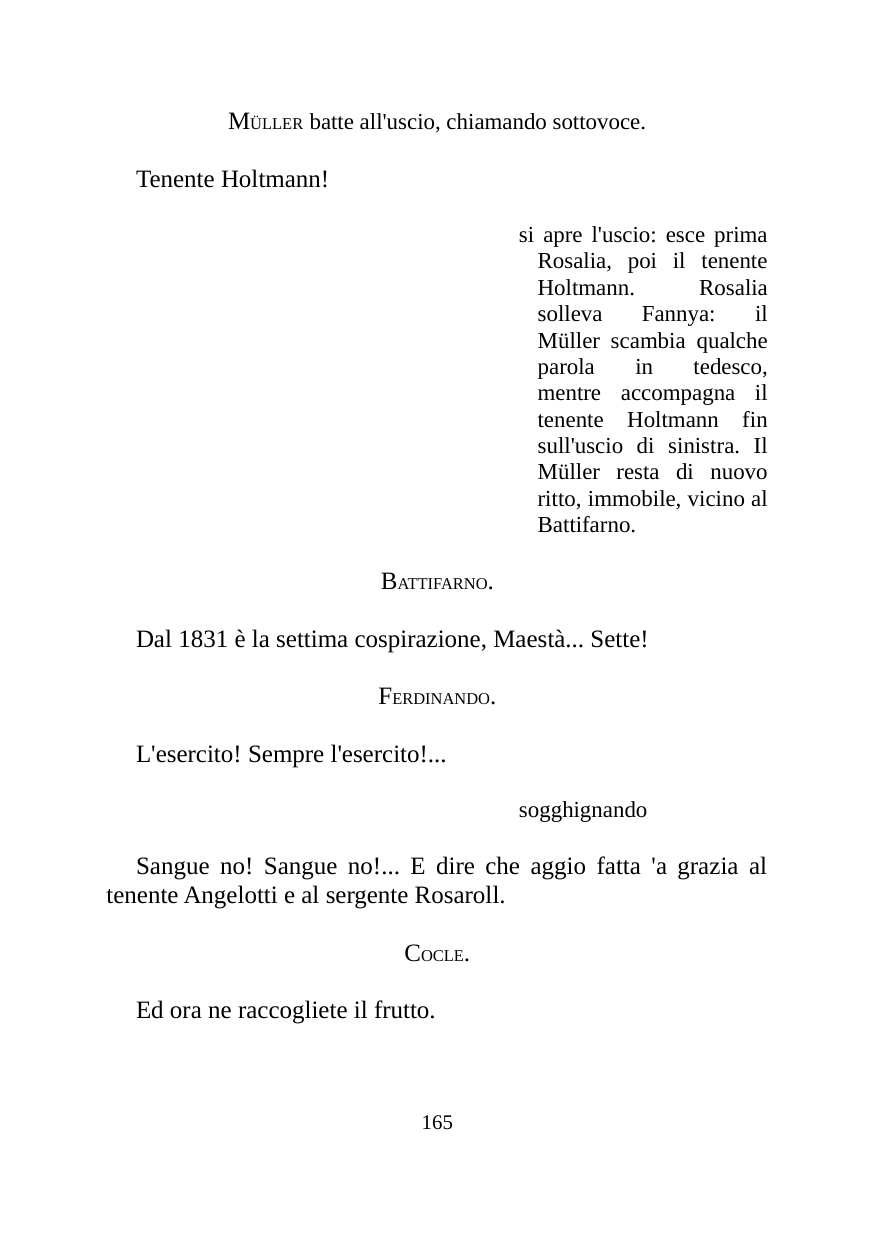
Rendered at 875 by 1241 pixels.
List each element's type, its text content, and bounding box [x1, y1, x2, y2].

text Battifarno. [106, 566, 768, 595]
text Ed ora ne raccogliete il frutto. [106, 995, 768, 1024]
text sogghignando [519, 796, 768, 823]
text Sangue no! Sangue no!... E dire che aggio fatta 'a grazia al tenente Angelotti e al sergente Rosaroll. [106, 851, 768, 909]
text Müller batte all'uscio, chiamando sottovoce. [106, 106, 768, 135]
text si apre l'uscio: esce prima Rosalia, poi il tenente Holtmann. Rosalia solleva Fannya: il Müller scambia qualche parola in tedesco, mentre accompagna il tenente Holtmann fin sull'uscio di sinistra. Il Müller resta di nuovo ritto, immobile, vicino al Battifarno. [519, 221, 768, 537]
text L'esercito! Sempre l'esercito!... [106, 739, 768, 767]
text Ferdinando. [106, 681, 768, 710]
text Dal 1831 è la settima cospirazione, Maestà... Sette! [106, 624, 768, 652]
text Tenente Holtmann! [106, 164, 768, 192]
text Cocle. [106, 938, 768, 966]
